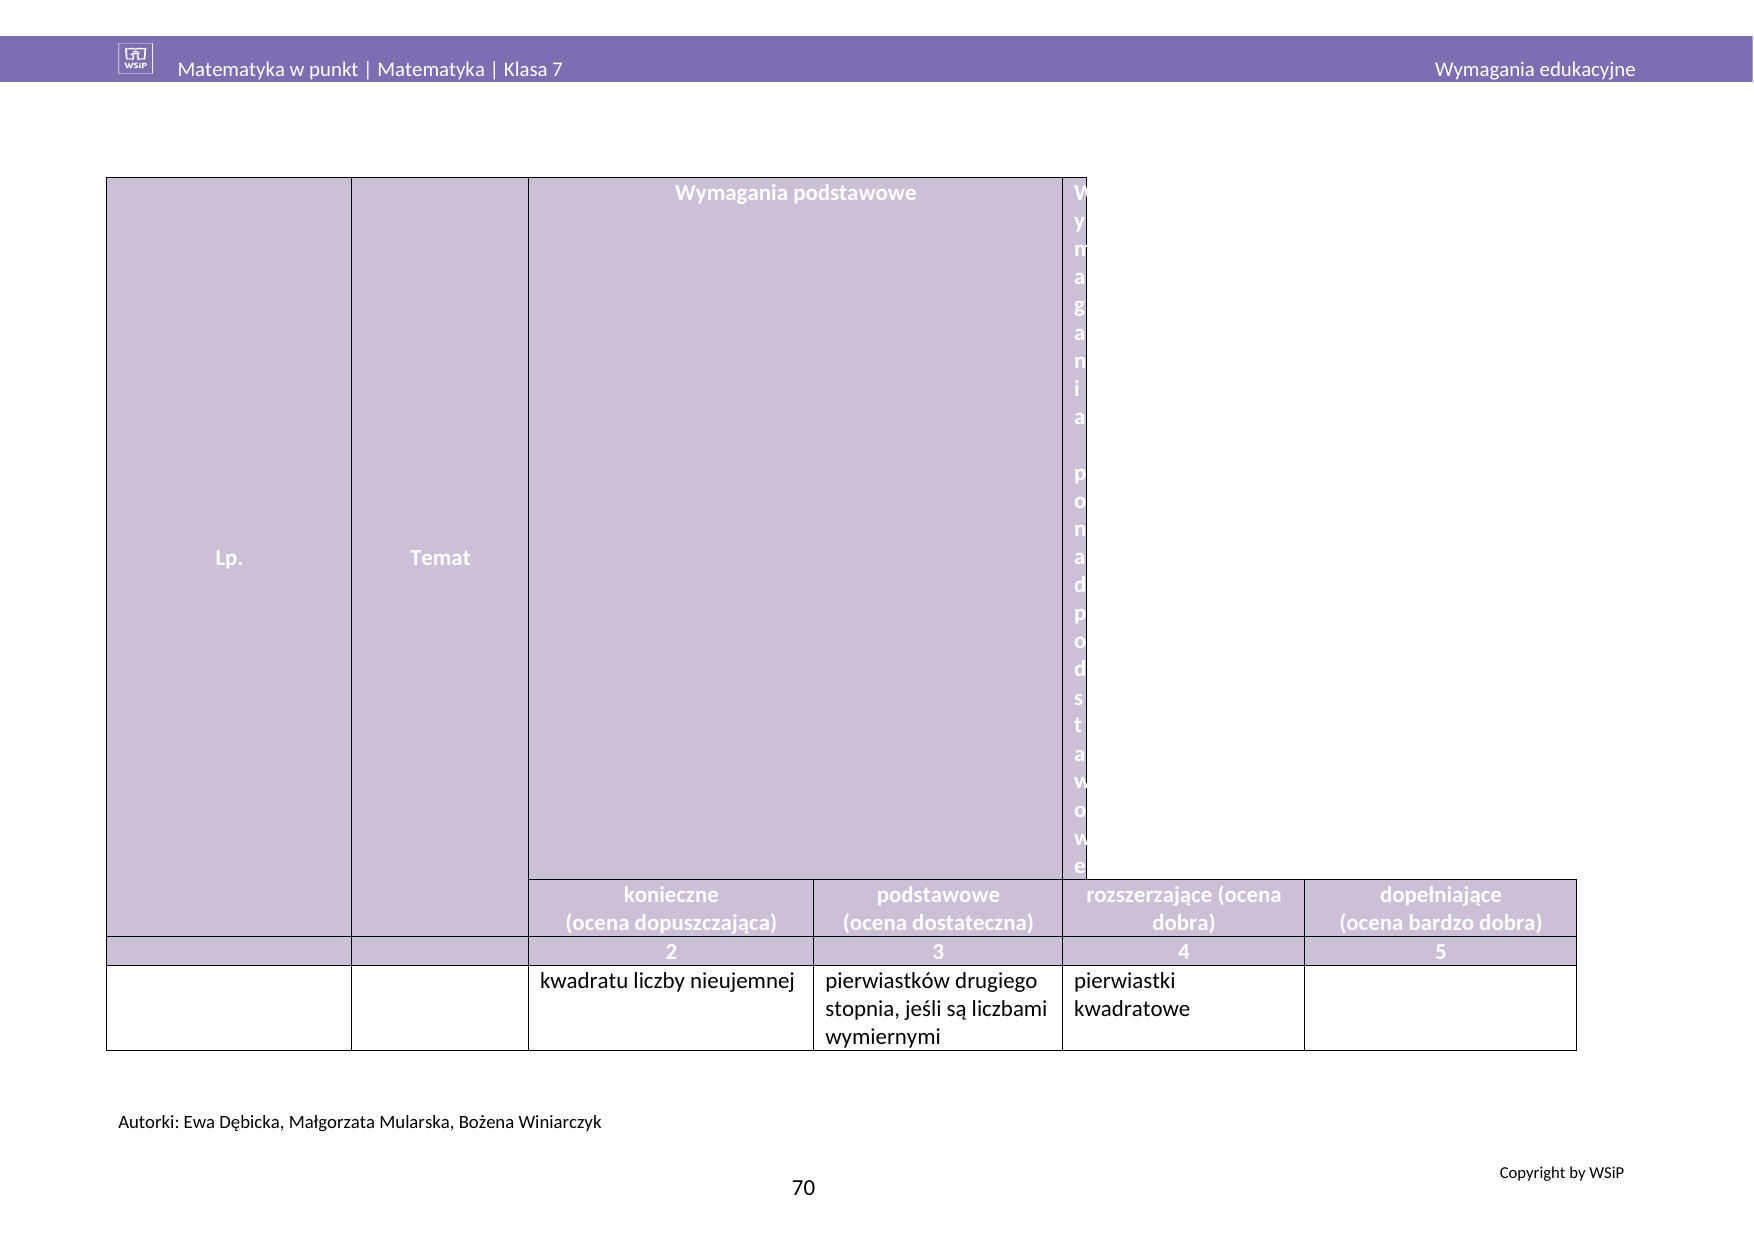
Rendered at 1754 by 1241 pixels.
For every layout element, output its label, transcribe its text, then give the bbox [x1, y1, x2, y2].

table_cell 5 [1305, 937, 1576, 965]
table_header Temat [352, 178, 528, 936]
table_cell [352, 937, 528, 965]
table_cell pierwiastków drugiego stopnia, jeśli są liczbami wymiernymi [814, 966, 1062, 1050]
table_header Wymagania podstawowe [529, 178, 1062, 879]
table_cell [107, 966, 351, 1050]
table_cell rozszerzające (ocena dobra) [1063, 880, 1304, 936]
table_header Wymagania ponadpodstawowe [1063, 178, 1086, 879]
table_cell [1305, 966, 1576, 1050]
table_cell pierwiastki kwadratowe [1063, 966, 1304, 1050]
table_cell podstawowe (ocena dostateczna) [814, 880, 1062, 936]
table_cell 3 [814, 937, 1062, 965]
table_cell 4 [1063, 937, 1304, 965]
table_cell [352, 966, 528, 1050]
table_cell dopełniające (ocena bardzo dobra) [1305, 880, 1576, 936]
table_header Lp. [107, 178, 351, 936]
picture [0, 36, 1753, 82]
table_cell [107, 937, 351, 965]
table_cell kwadratu liczby nieujemnej [529, 966, 813, 1050]
table_cell konieczne (ocena dopuszczająca) [529, 880, 813, 936]
table_cell 2 [529, 937, 813, 965]
